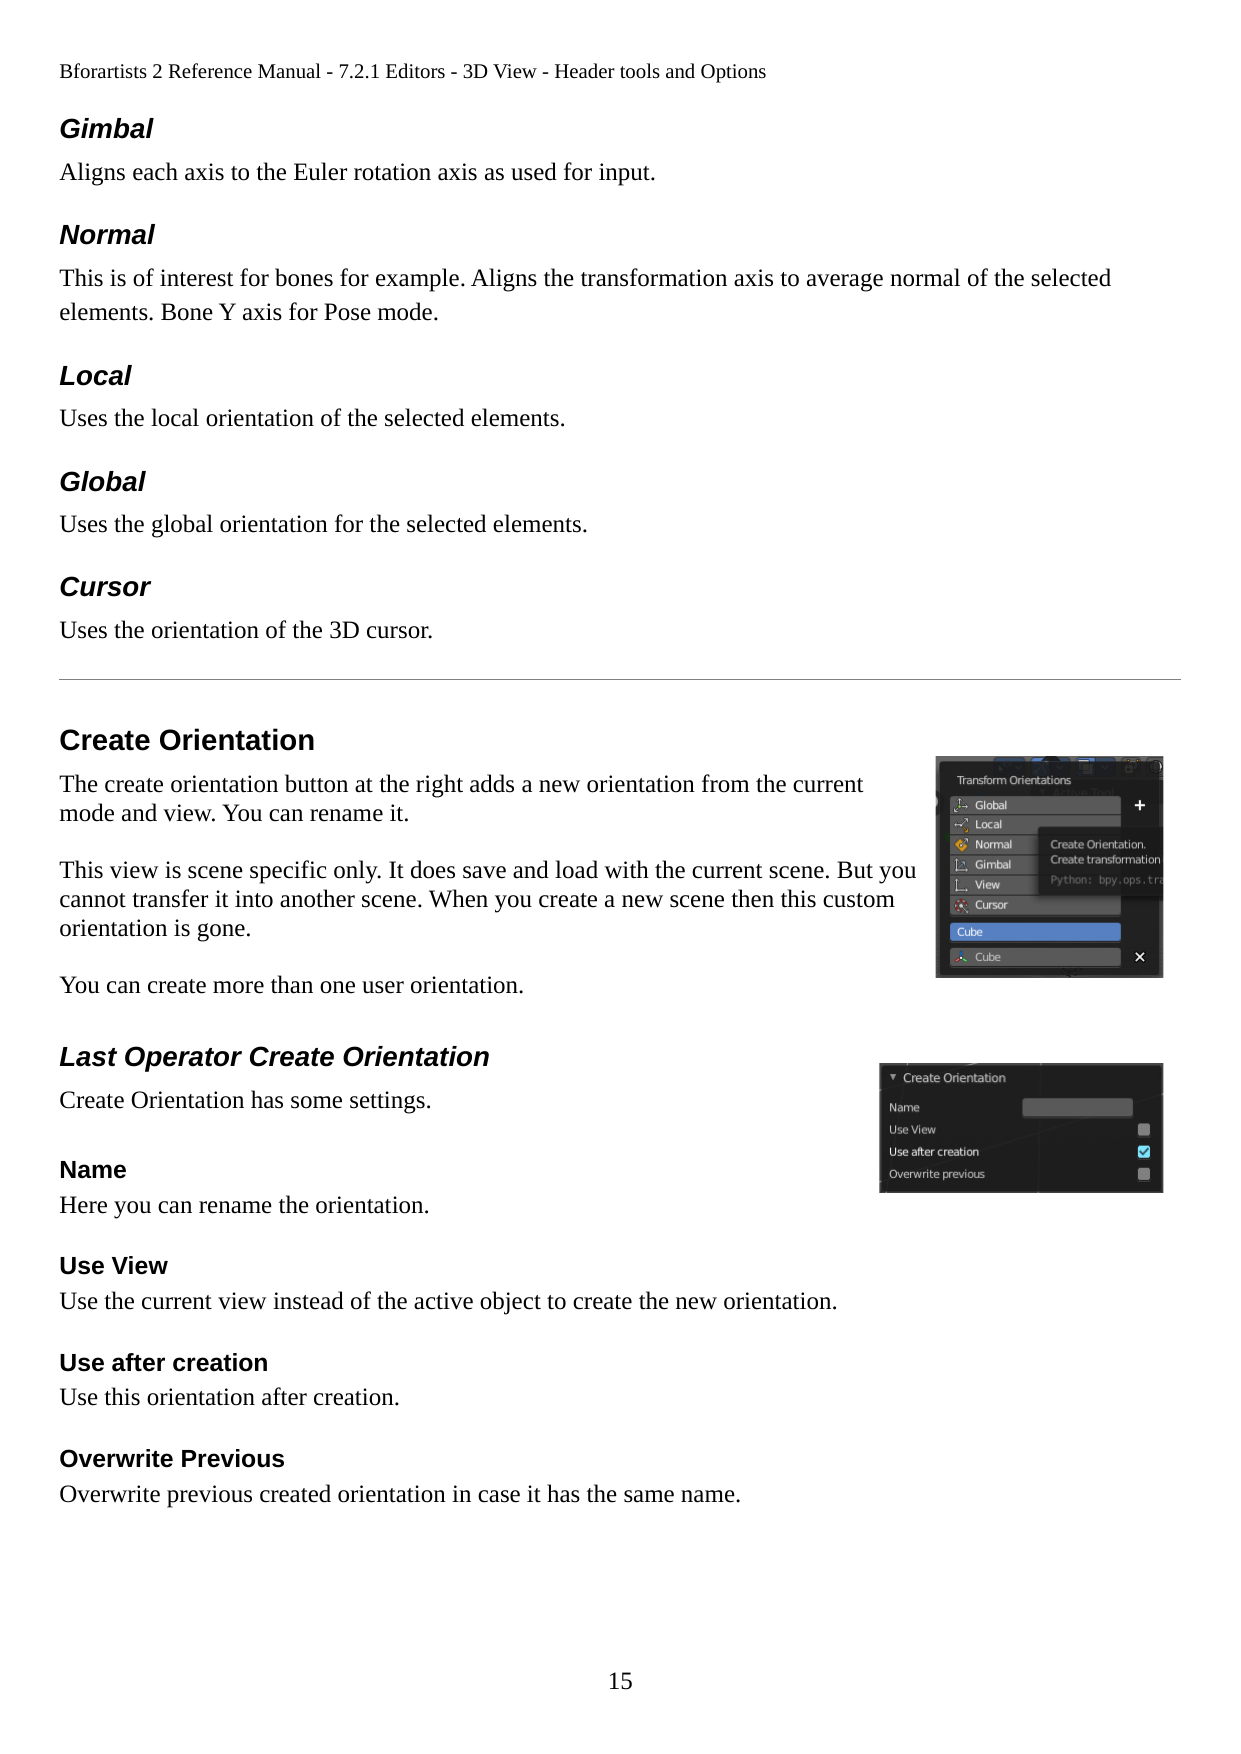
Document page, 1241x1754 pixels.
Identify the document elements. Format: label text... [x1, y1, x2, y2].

text You can create more than one user orientation. [59, 971, 1181, 999]
picture [879, 1063, 1164, 1193]
text Overwrite previous created orientation in case it has the same name. [59, 1479, 1181, 1507]
subtitle Cursor [59, 571, 1181, 603]
subtitle [1164, 1155, 1181, 1183]
text This view is scene specific only. It does save and load with the current scene. But you cannot transfer it into another scene. When you create a new scene then this custom orientation is gone. [59, 856, 935, 942]
text Uses the orientation of the 3D cursor. [59, 615, 1181, 644]
text The create orientation button at the right adds a new orientation from the current mode and view. You can rename it. [59, 769, 935, 827]
subtitle Gimbal [59, 113, 1181, 144]
text Use the current view instead of the active object to create the new orientation. [59, 1286, 1181, 1315]
subtitle Use after creation [59, 1348, 1181, 1376]
text Uses the global orientation for the selected elements. [59, 509, 1181, 538]
subtitle Use View [59, 1251, 1181, 1280]
text Aligns each axis to the Euler rotation axis as used for input. [59, 157, 1181, 186]
subtitle Overwrite Previous [59, 1444, 1181, 1472]
text Use this orientation after creation. [59, 1382, 1181, 1411]
subtitle Last Operator Create Orientation [59, 1041, 1181, 1072]
subtitle Normal [59, 218, 1181, 250]
text Create Orientation has some settings. [59, 1085, 879, 1114]
subtitle Local [59, 359, 1181, 391]
picture [935, 756, 1164, 978]
subtitle Name [59, 1155, 879, 1183]
text This is of interest for bones for example. Aligns the transformation axis to average normal of the selected elements. Bone Y axis for Pose mode. [59, 263, 1181, 326]
subtitle Global [59, 465, 1181, 497]
subtitle Create Orientation [59, 723, 1181, 757]
text Here you can rename the orientation. [59, 1190, 1181, 1218]
text Uses the local orientation of the selected elements. [59, 403, 1181, 432]
